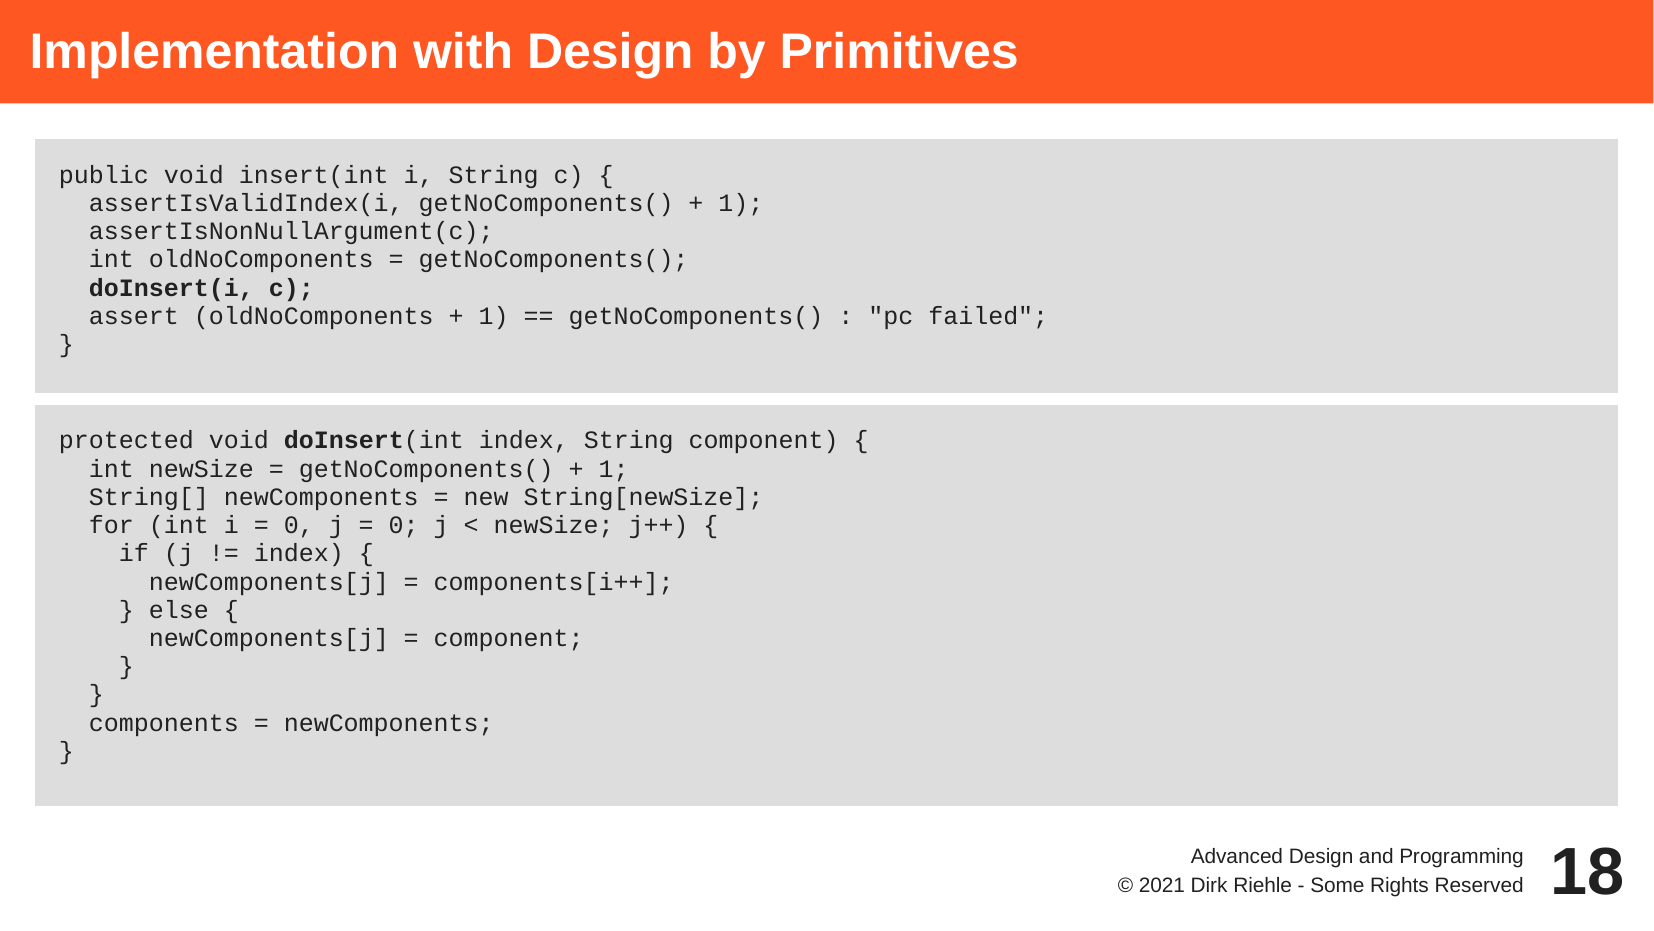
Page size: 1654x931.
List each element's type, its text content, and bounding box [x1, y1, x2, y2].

title Implementation with Design by Primitives [0, 0, 1654, 104]
list protected void doInsert(int index, String component) { int newSize = getNoComponents() + 1; String[] newComponents = new String[newSize]; for (int i = 0, j = 0; j < newSize; j++) { if (j != index) { newComponents[j] = components[i++]; } else { newComponents[j] = component; } } components = newComponents; } [29, 398, 1625, 813]
list public void insert(int i, String c) { assertIsValidIndex(i, getNoComponents() + 1); assertIsNonNullArgument(c); int oldNoComponents = getNoComponents(); doInsert(i, c); assert (oldNoComponents + 1) == getNoComponents() : "pc failed"; } [29, 132, 1625, 393]
